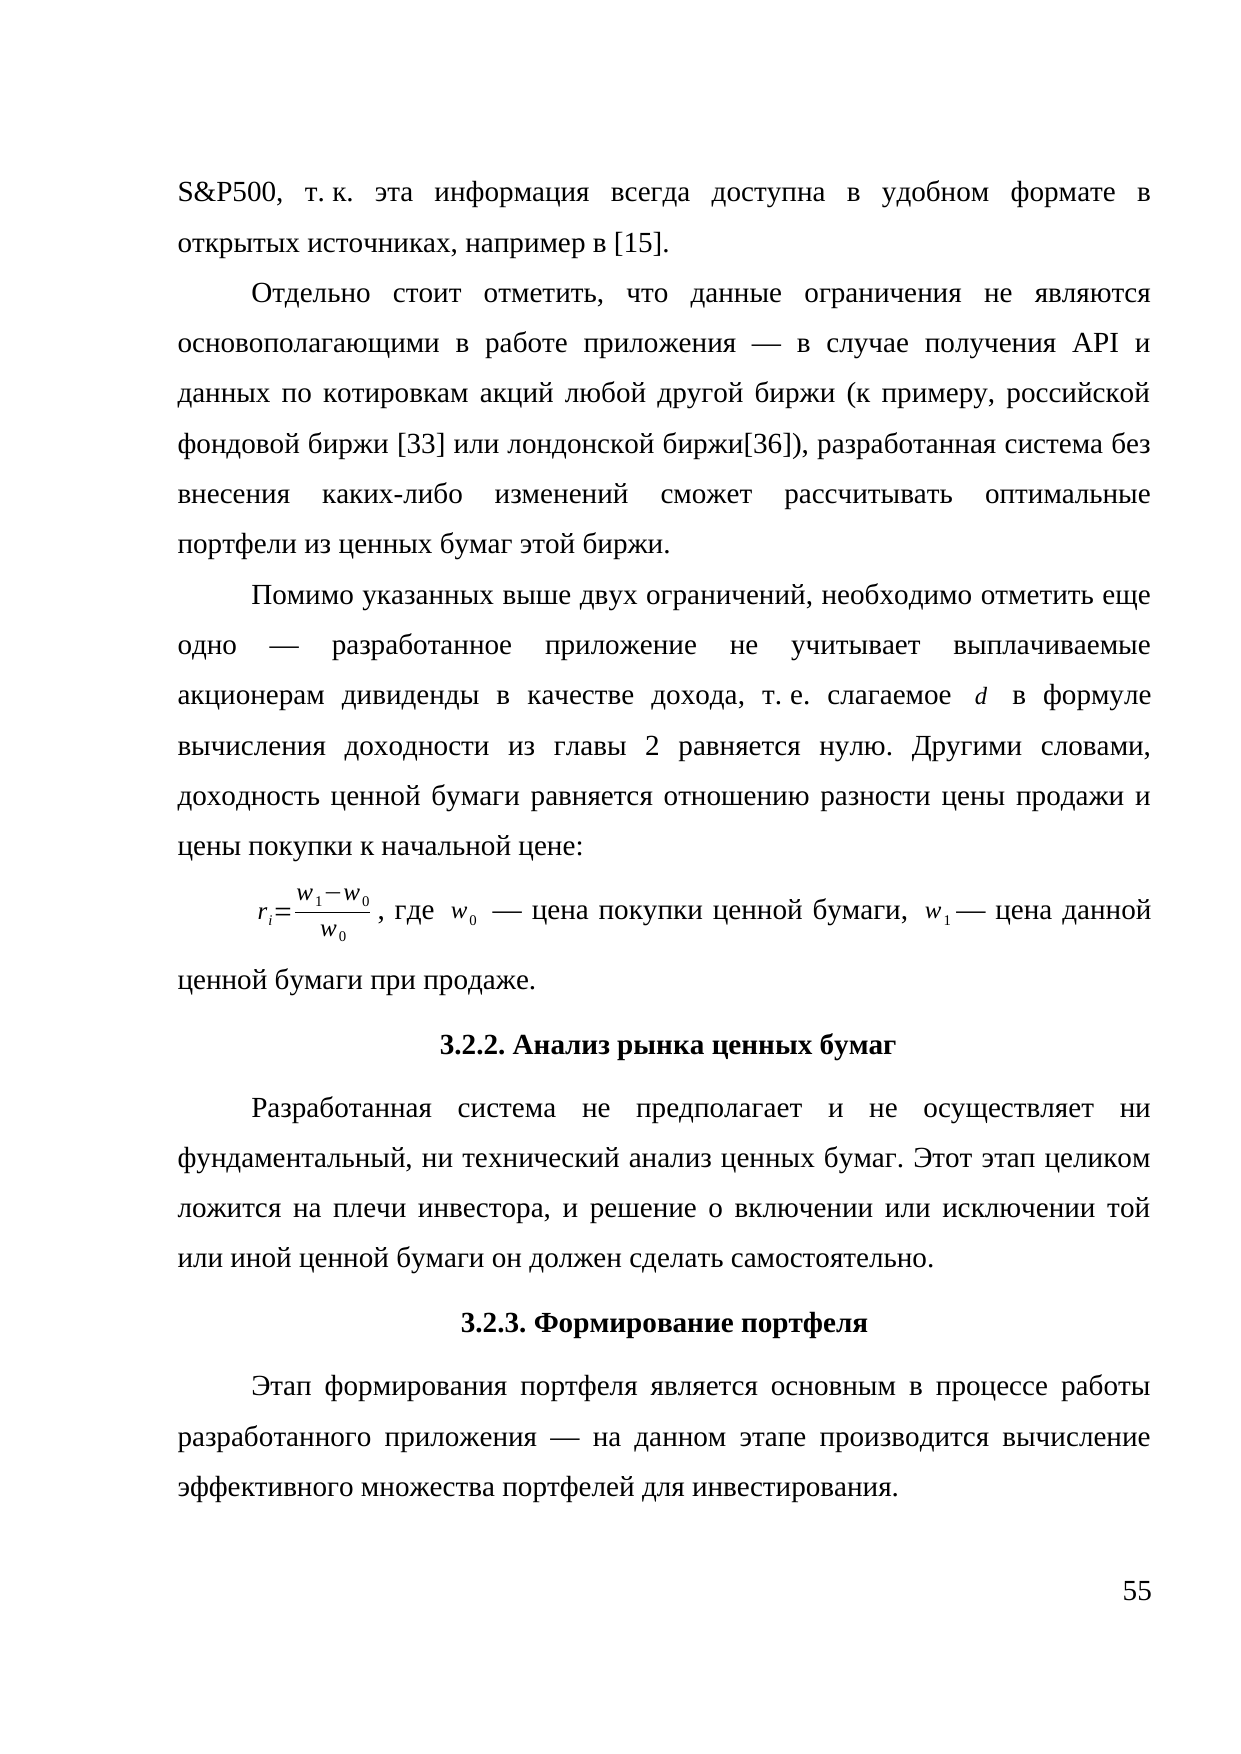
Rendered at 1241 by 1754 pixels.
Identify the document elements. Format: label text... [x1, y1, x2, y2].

text Этап формирования портфеля является основным в процессе работы разработанного приложения — на данном этапе производится вычисление эффективного множества портфелей для инвестирования. [177, 1368, 1152, 1502]
text Отдельно стоит отметить, что данные ограничения не являются основополагающими в работе приложения — в случае получения API и данных по котировкам акций любой другой биржи (к примеру, российской фондовой биржи [33] или лондонской биржи[36]), разработанная система без внесения каких-либо изменений сможет рассчитывать оптимальные портфели из ценных бумаг этой биржи. [177, 275, 1152, 560]
text , где — цена покупки ценной бумаги, — цена данной ценной бумаги при продаже. [177, 879, 1152, 996]
subtitle 3.2.3. Формирование портфеля [177, 1306, 1152, 1339]
subtitle 3.2.2. Анализ рынка ценных бумаг [177, 1027, 1152, 1060]
text Разработанная система не предполагает и не осуществляет ни фундаментальный, ни технический анализ ценных бумаг. Этот этап целиком ложится на плечи инвестора, и решение о включении или исключении той или иной ценной бумаги он должен сделать самостоятельно. [177, 1090, 1152, 1274]
text Помимо указанных выше двух ограничений, необходимо отметить еще одно — разработанное приложение не учитывает выплачиваемые акционерам дивиденды в качестве дохода, т. е. слагаемое в формуле вычисления доходности из главы 2 равняется нулю. Другими словами, доходность ценной бумаги равняется отношению разности цены продажи и цены покупки к начальной цене: [177, 577, 1152, 862]
text S&P500, т. к. эта информация всегда доступна в удобном формате в открытых источниках, например в [15]. [177, 174, 1152, 258]
